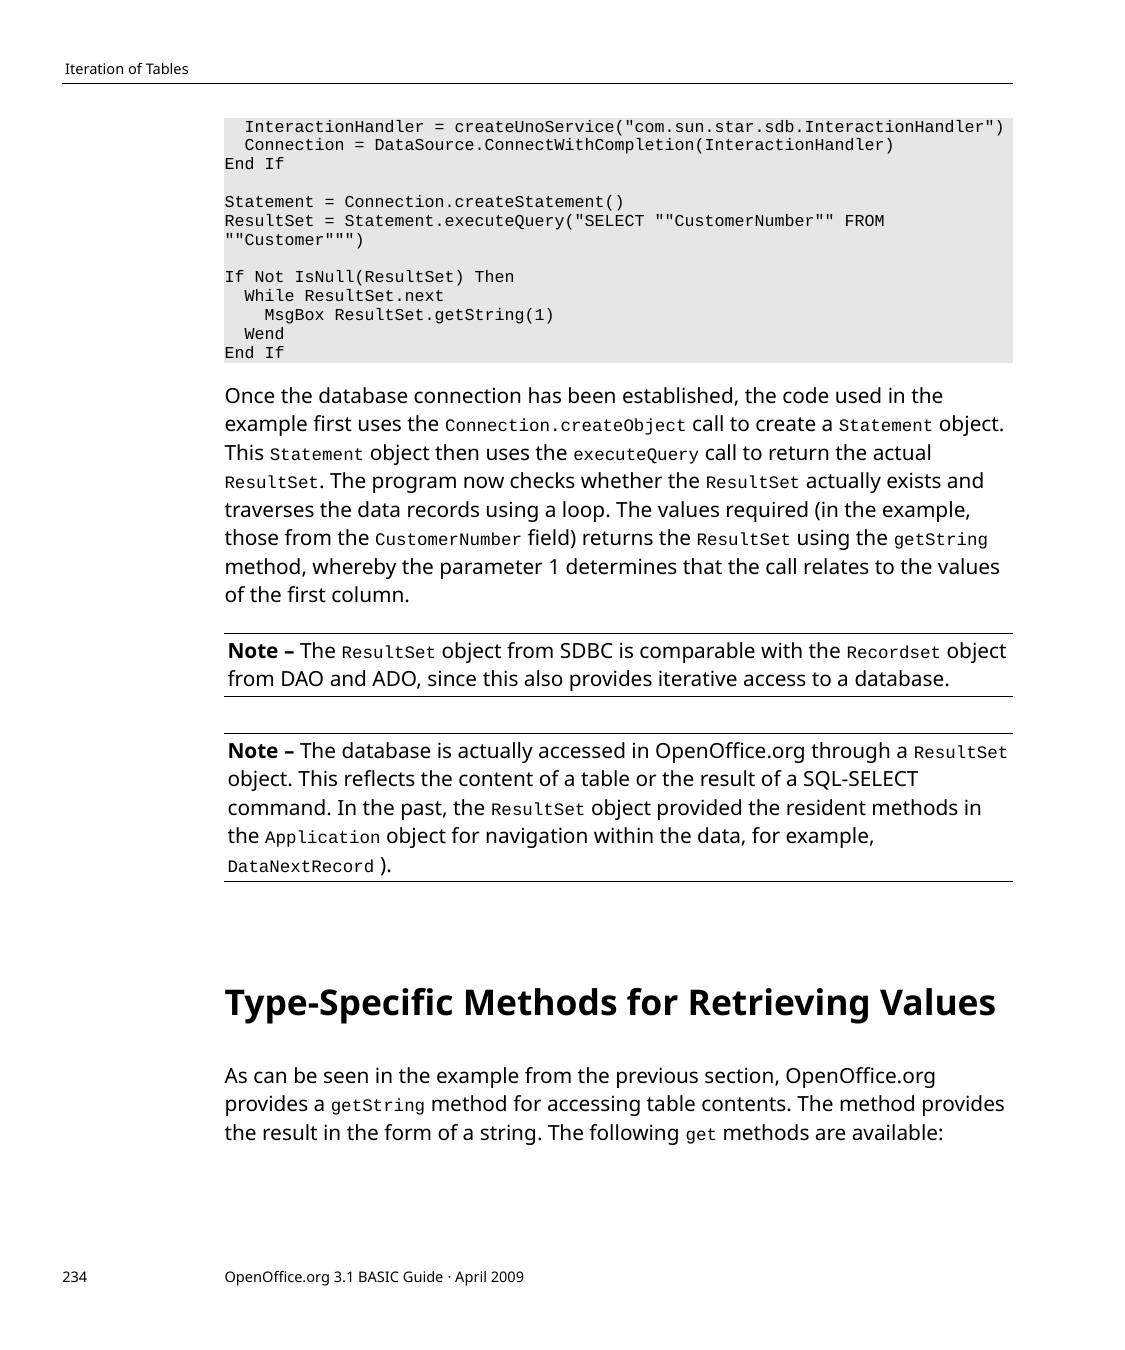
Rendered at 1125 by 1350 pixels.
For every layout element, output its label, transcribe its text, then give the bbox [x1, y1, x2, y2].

text As can be seen in the example from the previous section, OpenOffice.org provides a getString method for accessing table contents. The method provides the result in the form of a string. The following get methods are available: [224, 1061, 1013, 1146]
list The database is actually accessed in OpenOffice.org through a ResultSet object. This reflects the content of a table or the result of a SQL-SELECT command. In the past, the ResultSet object provided the resident methods in the Application object for navigation within the data, for example, DataNextRecord ). [224, 734, 1013, 881]
list The ResultSet object from SDBC is comparable with the Recordset object from DAO and ADO, since this also provides iterative access to a database. [224, 634, 1013, 696]
text Once the database connection has been established, the code used in the example first uses the Connection.createObject call to create a Statement object. This Statement object then uses the executeQuery call to return the actual ResultSet. The program now checks whether the ResultSet actually exists and traverses the data records using a loop. The values required (in the example, those from the CustomerNumber field) returns the ResultSet using the getString method, whereby the parameter 1 determines that the call relates to the values of the first column. [224, 381, 1013, 609]
subtitle Type-Specific Methods for Retrieving Values [224, 977, 1013, 1025]
text InteractionHandler = createUnoService("com.sun.star.sdb.InteractionHandler") Connection = DataSource.ConnectWithCompletion(InteractionHandler) End If Statement = Connection.createStatement() ResultSet = Statement.executeQuery("SELECT ""CustomerNumber"" FROM ""Customer""") If Not IsNull(ResultSet) Then While ResultSet.next MsgBox ResultSet.getString(1) Wend End If [224, 118, 1013, 363]
